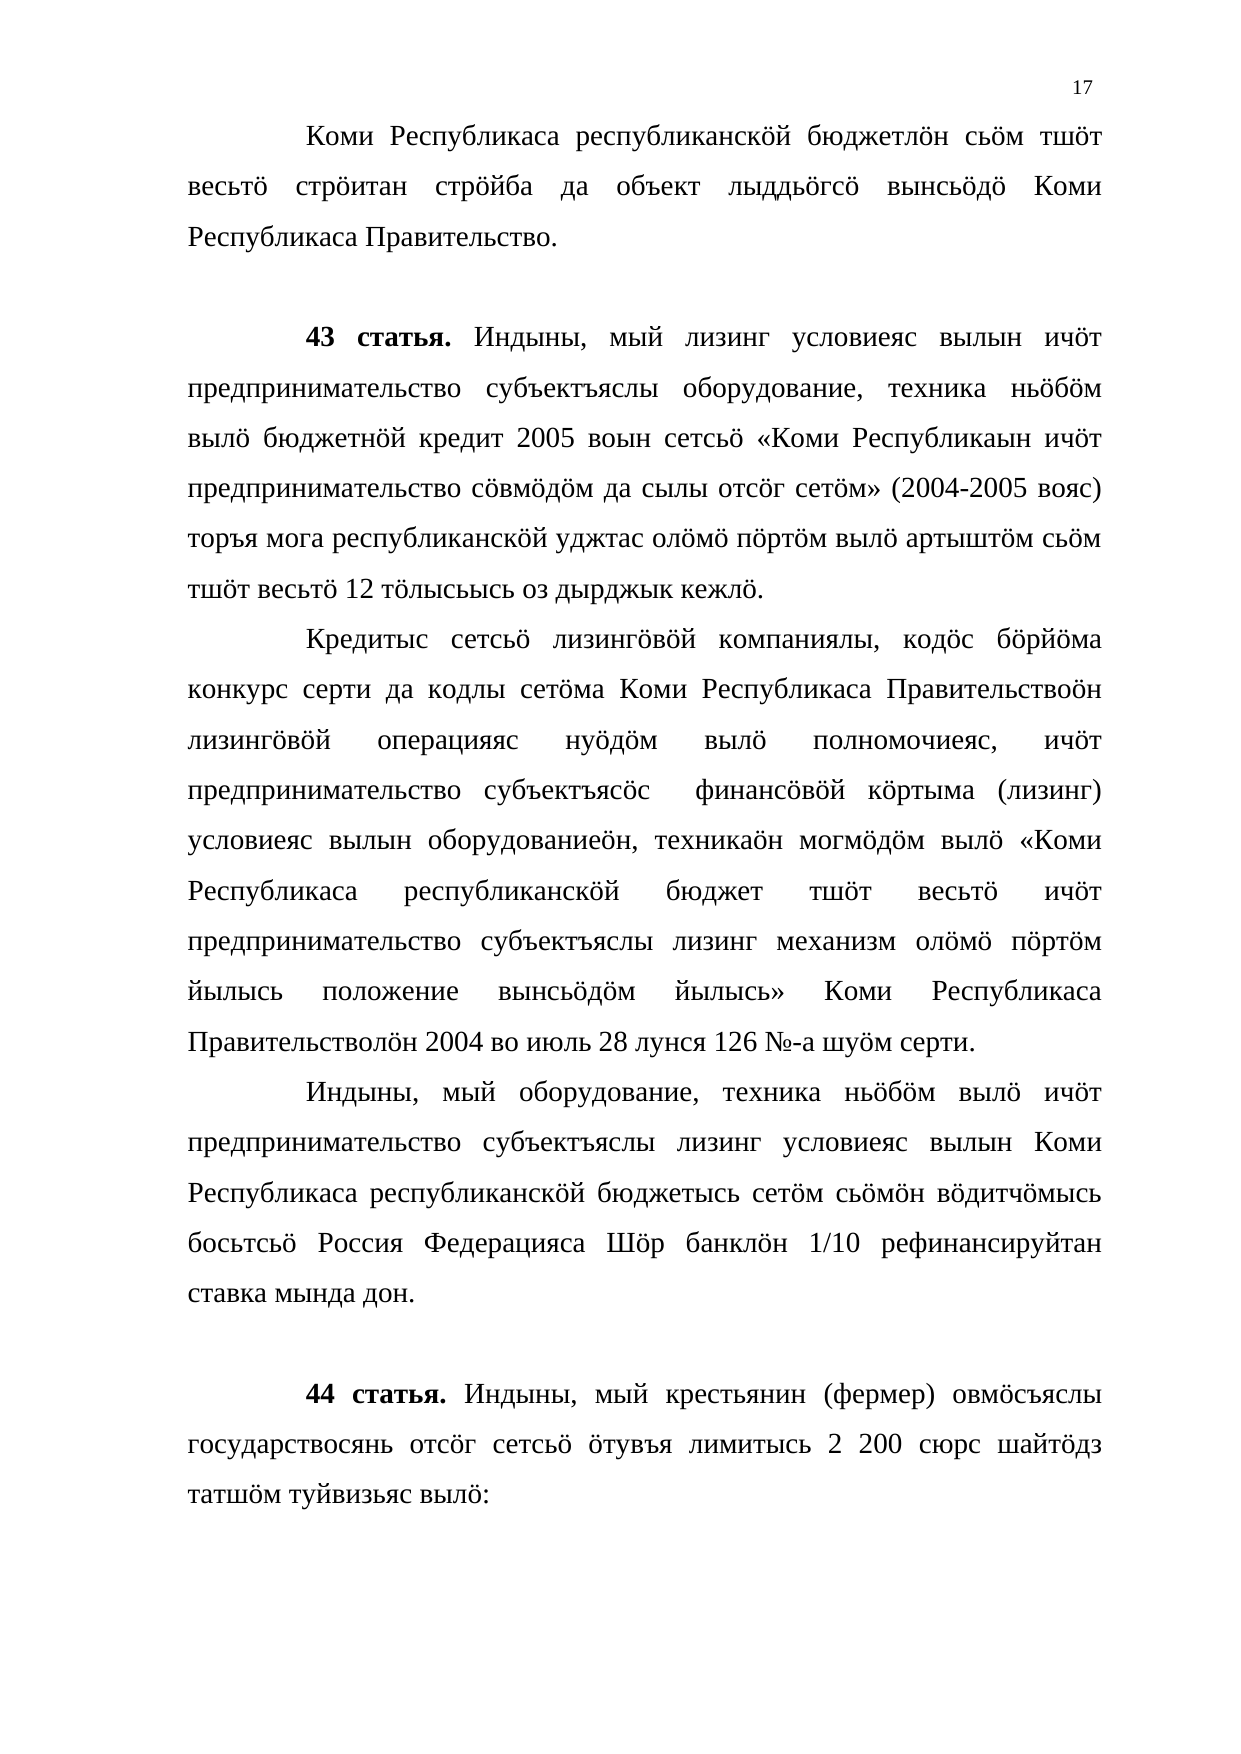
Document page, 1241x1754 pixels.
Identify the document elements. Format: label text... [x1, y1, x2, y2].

text Кредитыс сетсьö лизингöвöй компаниялы, кодöс бöрйöма конкурс серти да кодлы сетöма Коми Республикаса Правительствоöн лизингöвöй операцияяс нуöдöм вылö полномочиеяс, ичöт предпринимательство субъектъясöс финансöвöй кöртыма (лизинг) условиеяс вылын оборудованиеöн, техникаöн могмöдöм вылö «Коми Республикаса республиканскöй бюджет тшöт весьтö ичöт предпринимательство субъектъяслы лизинг механизм олöмö пöртöм йылысь положение вынсьöдöм йылысь» Коми Республикаса Правительстволöн 2004 во июль 28 лунся 126 №-а шуöм серти. [187, 621, 1103, 1057]
text 44 статья. Индыны, мый крестьянин (фермер) овмöсъяслы государствосянь отсöг сетсьö öтувъя лимитысь 2 200 сюрс шайтöдз татшöм туйвизьяс вылö: [187, 1376, 1103, 1510]
text Коми Республикаса республиканскöй бюджетлöн сьöм тшöт весьтö стрöитан стрöйба да объект лыддьöгсö вынсьöдö Коми Республикаса Правительство. [187, 118, 1103, 252]
text Индыны, мый оборудование, техника ньöбöм вылö ичöт предпринимательство субъектъяслы лизинг условиеяс вылын Коми Республикаса республиканскöй бюджетысь сетöм сьöмöн вöдитчöмысь босьтсьö Россия Федерацияса Шöр банклöн 1/10 рефинансируйтан ставка мында дон. [187, 1074, 1103, 1309]
text 43 статья. Индыны, мый лизинг условиеяс вылын ичöт предпринимательство субъектъяслы оборудование, техника ньöбöм вылö бюджетнöй кредит 2005 воын сетсьö «Коми Республикаын ичöт предпринимательство сöвмöдöм да сылы отсöг сетöм» (2004-2005 вояс) торъя мога республиканскöй уджтас олöмö пöртöм вылö артыштöм сьöм тшöт весьтö 12 тöлысьысь оз дырджык кежлö. [187, 319, 1103, 604]
